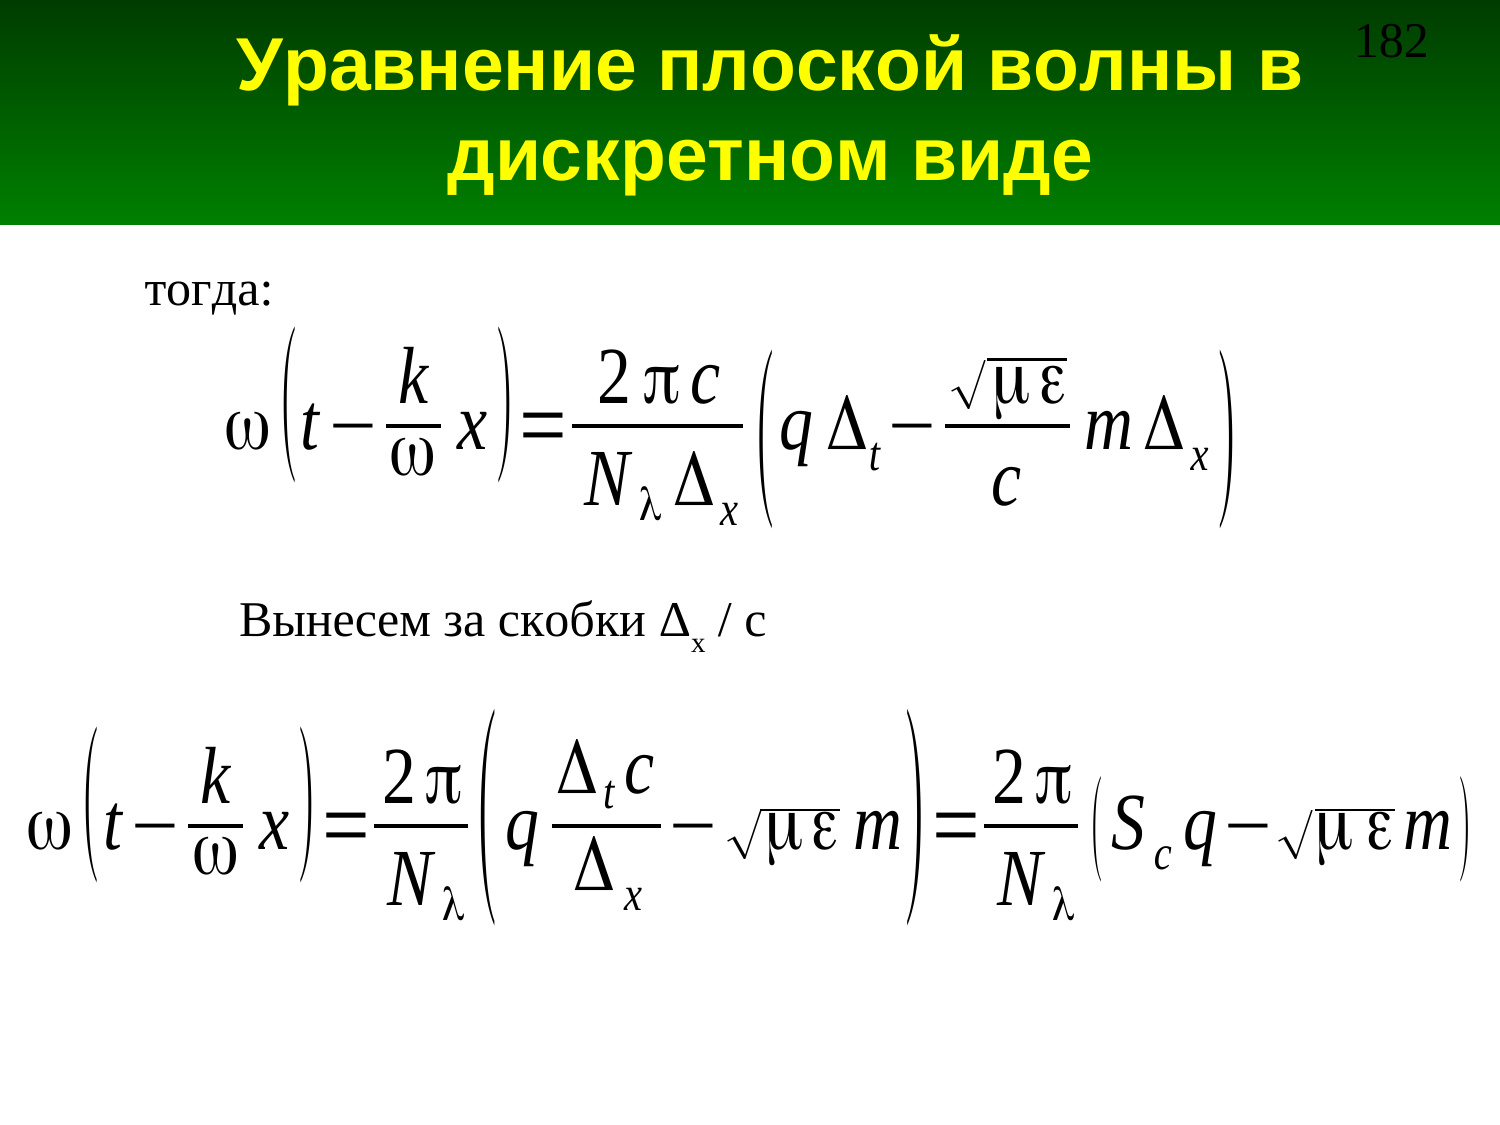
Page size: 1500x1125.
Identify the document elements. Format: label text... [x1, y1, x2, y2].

text_box тогда: [129, 248, 286, 323]
text_box Вынесем за скобки Δx / c [224, 578, 781, 666]
title Уравнение плоской волны в дискретном виде [100, 7, 1441, 204]
chart [9, 707, 1489, 933]
chart [207, 322, 1252, 537]
